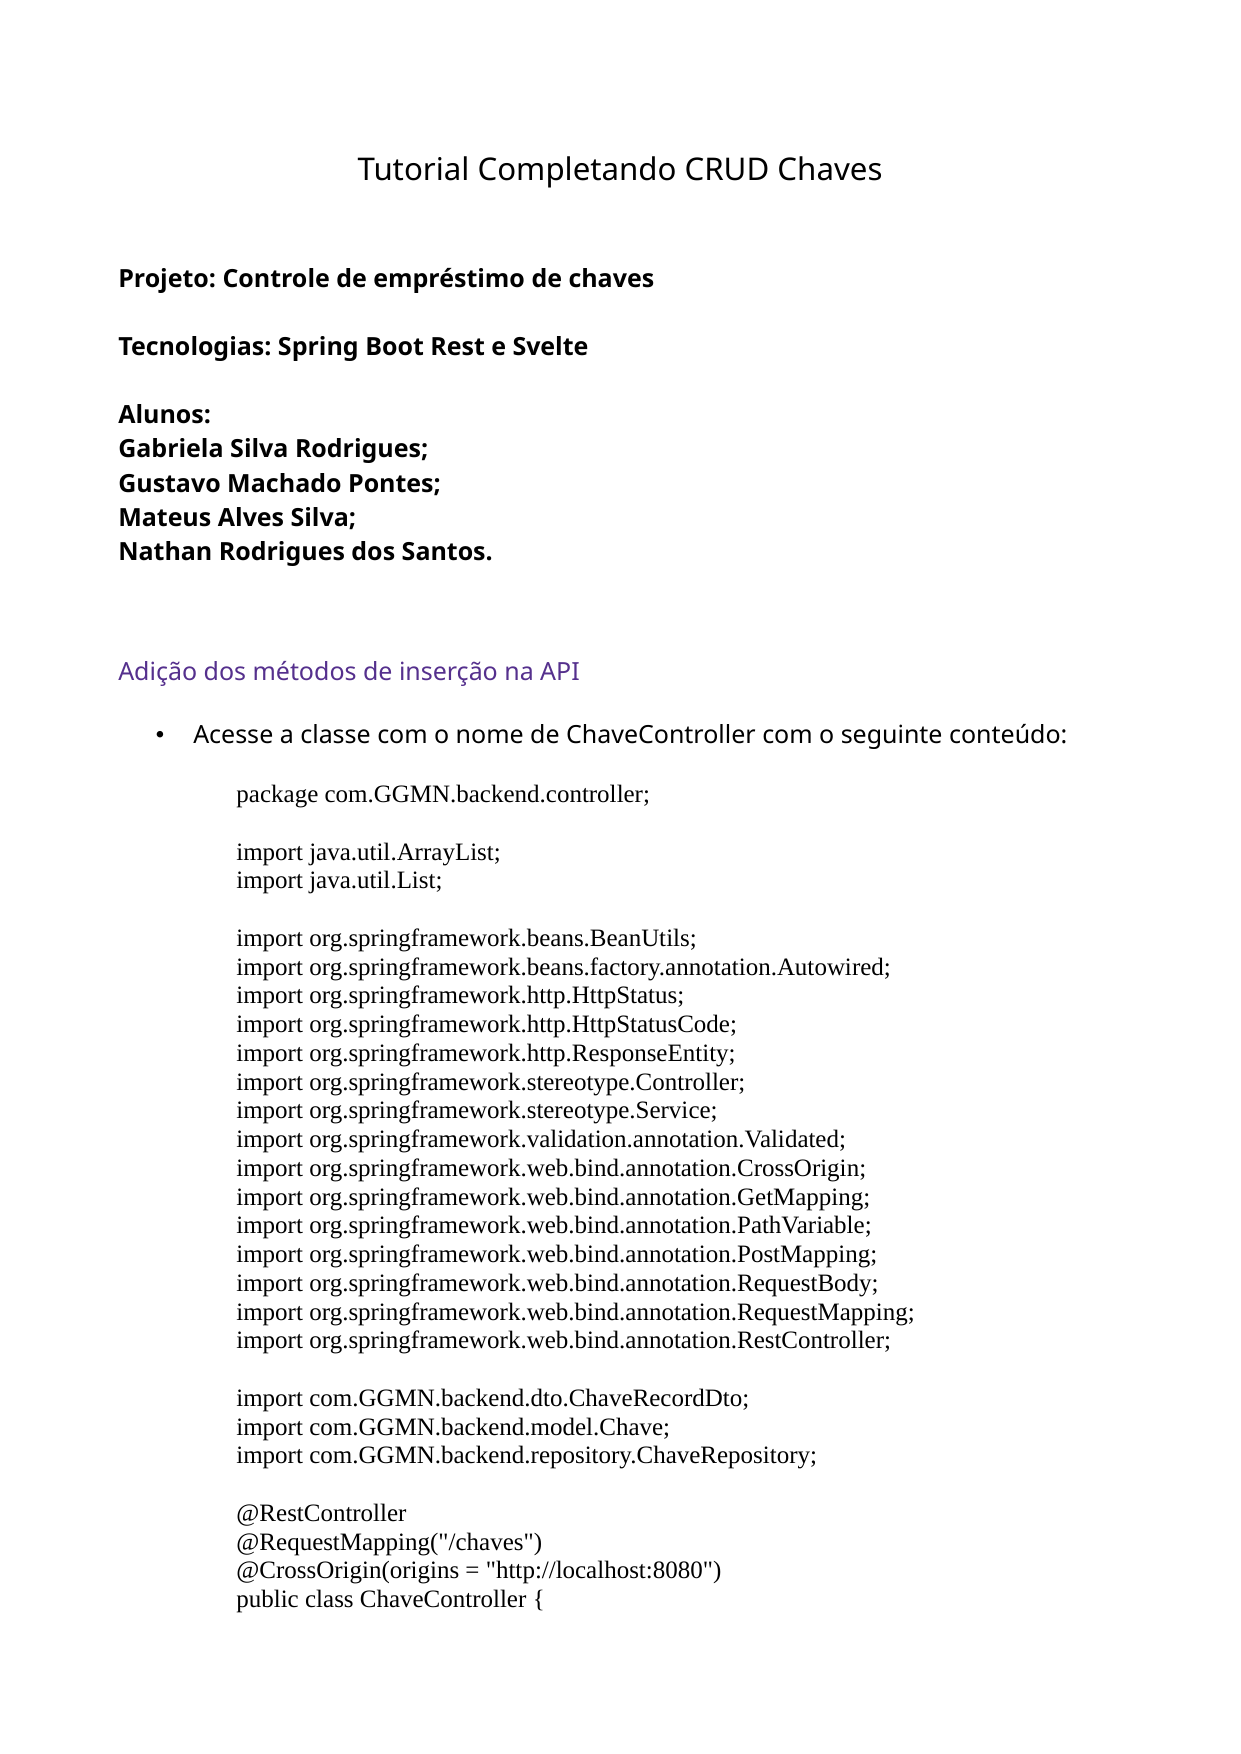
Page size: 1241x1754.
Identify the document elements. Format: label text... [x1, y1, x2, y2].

text @RestController [236, 1498, 1122, 1527]
text import org.springframework.web.bind.annotation.RestController; [236, 1326, 1122, 1354]
text import org.springframework.validation.annotation.Validated; [236, 1124, 1122, 1153]
text import org.springframework.stereotype.Service; [236, 1096, 1122, 1124]
text Tecnologias: Spring Boot Rest e Svelte [118, 329, 1122, 363]
text Mateus Alves Silva; Nathan Rodrigues dos Santos. [118, 499, 1122, 567]
text import org.springframework.beans.factory.annotation.Autowired; [236, 952, 1122, 981]
text @RequestMapping("/chaves") [236, 1527, 1122, 1556]
text import org.springframework.http.ResponseEntity; [236, 1038, 1122, 1067]
text Adição dos métodos de inserção na API [118, 654, 1122, 688]
text Gustavo Machado Pontes; [118, 465, 1122, 499]
text import org.springframework.web.bind.annotation.CrossOrigin; [236, 1153, 1122, 1182]
text import com.GGMN.backend.repository.ChaveRepository; [236, 1441, 1122, 1469]
text public class ChaveController { [236, 1584, 1122, 1613]
list Acesse a classe com o nome de ChaveController com o seguinte conteúdo: [156, 716, 1122, 751]
text import org.springframework.web.bind.annotation.RequestBody; [236, 1268, 1122, 1297]
text import org.springframework.http.HttpStatus; [236, 981, 1122, 1009]
text import org.springframework.web.bind.annotation.PostMapping; [236, 1239, 1122, 1268]
text import org.springframework.beans.BeanUtils; [236, 923, 1122, 952]
text import org.springframework.http.HttpStatusCode; [236, 1009, 1122, 1038]
text import java.util.List; [236, 866, 1122, 894]
text @CrossOrigin(origins = "http://localhost:8080") [236, 1556, 1122, 1584]
text import org.springframework.web.bind.annotation.GetMapping; [236, 1182, 1122, 1211]
text import java.util.ArrayList; [236, 837, 1122, 866]
text import com.GGMN.backend.model.Chave; [236, 1412, 1122, 1441]
text import org.springframework.stereotype.Controller; [236, 1067, 1122, 1096]
text Projeto: Controle de empréstimo de chaves [118, 261, 1122, 295]
text import com.GGMN.backend.dto.ChaveRecordDto; [236, 1383, 1122, 1412]
text Alunos: Gabriela Silva Rodrigues; [118, 397, 1122, 465]
text package com.GGMN.backend.controller; [236, 779, 1122, 808]
text import org.springframework.web.bind.annotation.RequestMapping; [236, 1297, 1122, 1326]
text Tutorial Completando CRUD Chaves [118, 147, 1122, 189]
text import org.springframework.web.bind.annotation.PathVariable; [236, 1211, 1122, 1239]
